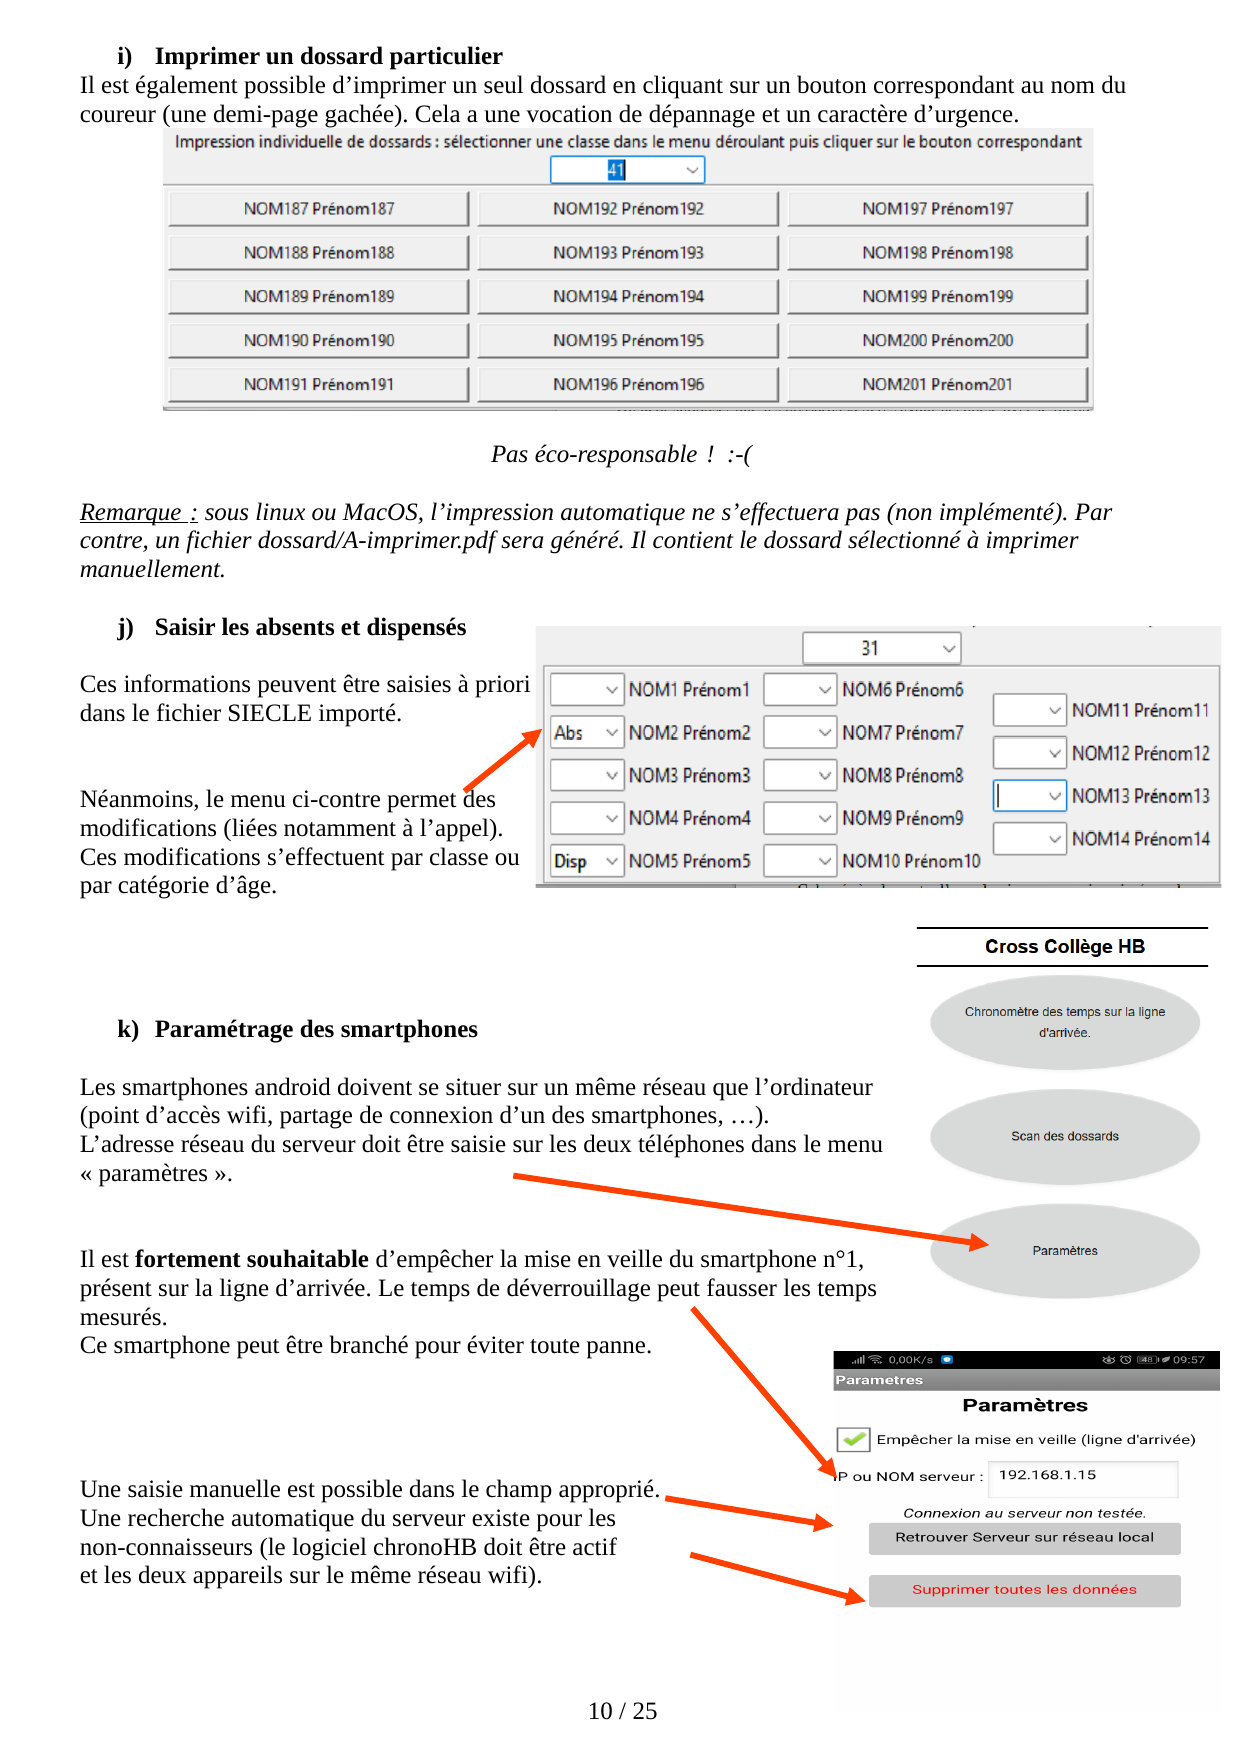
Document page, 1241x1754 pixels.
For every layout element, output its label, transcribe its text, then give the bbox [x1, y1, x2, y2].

text Ce smartphone peut être branché pour éviter toute panne. [79, 1331, 731, 1359]
subtitle Saisir les absents et dispensés [117, 612, 1165, 641]
picture [833, 1351, 1220, 1355]
text Remarque : sous linux ou MacOS, l’impression automatique ne s’effectuera pas (non implémenté). Par contre, un fichier dossard/A-imprimer.pdf sera généré. Il contient le dossard sélectionné à imprimer manuellement. [79, 497, 1165, 583]
text Il est également possible d’imprimer un seul dossard en cliquant sur un bouton correspondant au nom du coureur (une demi-page gachée). Cela a une vocation de dépannage et un caractère d’urgence. [79, 70, 1165, 128]
text L’adresse réseau du serveur doit être saisie sur les deux téléphones dans le menu « paramètres ». [79, 1129, 916, 1187]
text Une saisie manuelle est possible dans le champ approprié. [79, 1474, 836, 1503]
picture [535, 626, 1222, 888]
text Ces informations peuvent être saisies à priori dans le fichier SIECLE importé. [79, 669, 535, 727]
subtitle Paramétrage des smartphones [117, 1014, 916, 1043]
text Les smartphones android doivent se situer sur un même réseau que l’ordinateur (point d’accès wifi, partage de connexion d’un des smartphones, …). [79, 1072, 916, 1129]
text Néanmoins, le menu ci-contre permet des modifications (liées notamment à l’appel). Ces modifications s’effectuent par classe ou par catégorie d’âge. [79, 784, 1165, 899]
picture [162, 128, 1094, 411]
subtitle Imprimer un dossard particulier [117, 41, 1165, 70]
text Il est fortement souhaitable d’empêcher la mise en veille du smartphone n°1, présent sur la ligne d’arrivée. Le temps de déverrouillage peut fausser les temps mesurés. [79, 1244, 1165, 1331]
text Pas éco-responsable ! :-( [79, 439, 1165, 468]
picture [916, 927, 1209, 1299]
text Une recherche automatique du serveur existe pour les non-connaisseurs (le logiciel chronoHB doit être actif et les deux appareils sur le même réseau wifi). [79, 1503, 836, 1618]
text [717, 1331, 1165, 1359]
